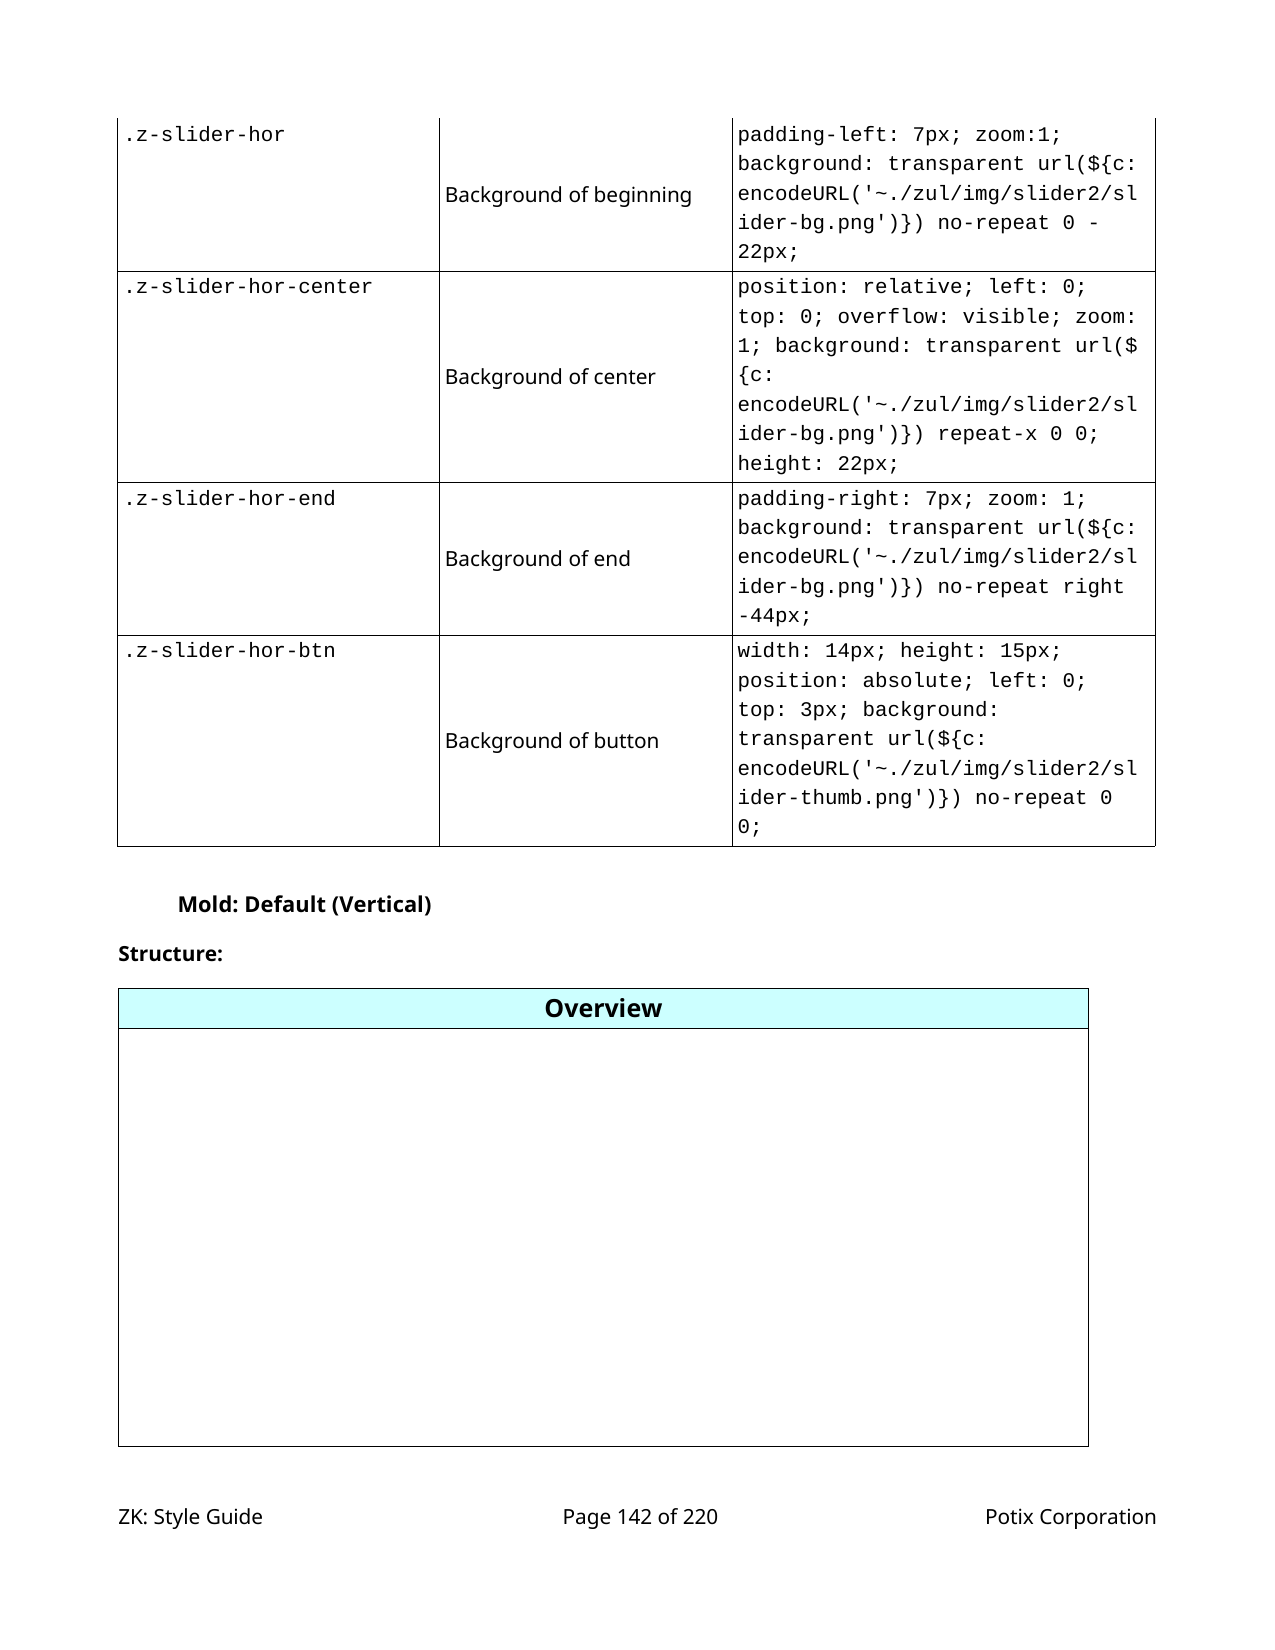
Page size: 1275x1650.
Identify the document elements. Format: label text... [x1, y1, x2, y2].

table_cell Background of button [440, 636, 732, 846]
table_cell position: relative; left: 0; top: 0; overflow: visible; zoom: 1; background: transparent url(${c: encodeURL('~./zul/img/slider2/slider-bg.png')}) repeat-x 0 0; height: 22px; [733, 272, 1155, 482]
table_header Overview [119, 989, 1088, 1028]
table_cell .z-slider-hor-btn [118, 636, 439, 846]
table_cell padding-left: 7px; zoom:1; background: transparent url(${c: encodeURL('~./zul/img/slider2/slider-bg.png')}) no-repeat 0 -22px; [733, 118, 1155, 271]
table_cell .z-slider-hor-end [118, 483, 439, 635]
table_cell Background of end [440, 483, 732, 635]
table_cell Background of beginning [440, 118, 732, 271]
table_cell Background of center [440, 272, 732, 482]
table_cell .z-slider-hor [118, 118, 439, 271]
table_cell padding-right: 7px; zoom: 1; background: transparent url(${c: encodeURL('~./zul/img/slider2/slider-bg.png')}) no-repeat right -44px; [733, 483, 1155, 635]
subtitle Mold: Default (Vertical) [177, 888, 1157, 918]
table_cell width: 14px; height: 15px; position: absolute; left: 0; top: 3px; background: transparent url(${c: encodeURL('~./zul/img/slider2/slider-thumb.png')}) no-repeat 0 0; [733, 636, 1155, 846]
table_cell [119, 1029, 1088, 1446]
table_cell .z-slider-hor-center [118, 272, 439, 482]
text Structure: [118, 939, 1157, 967]
